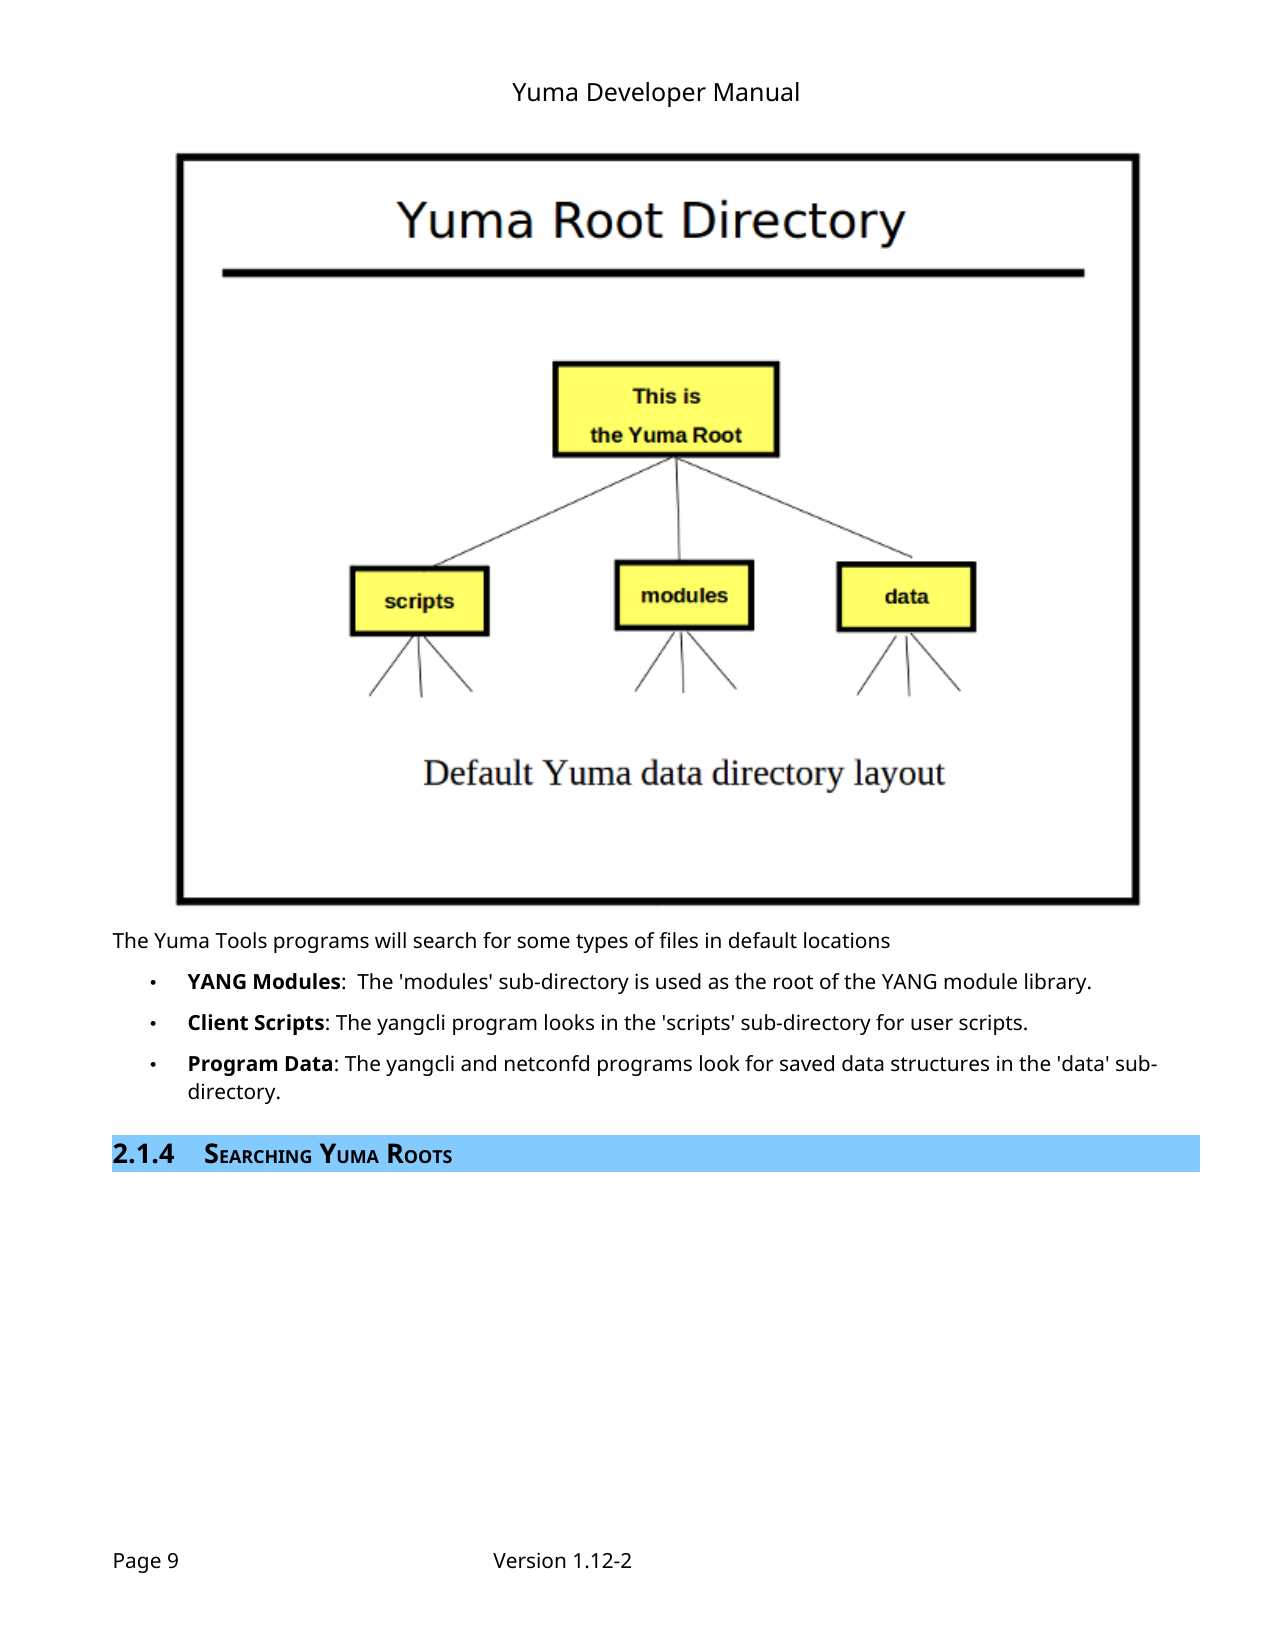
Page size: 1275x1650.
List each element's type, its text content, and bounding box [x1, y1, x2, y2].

list Client Scripts: The yangcli program looks in the 'scripts' sub-directory for user scripts. [150, 1008, 1200, 1036]
picture [147, 138, 1166, 926]
list YANG Modules: The 'modules' sub-directory is used as the root of the YANG module library. [150, 967, 1200, 995]
list Program Data: The yangcli and netconfd programs look for saved data structures in the 'data' sub-directory. [150, 1049, 1200, 1106]
text The Yuma Tools programs will search for some types of files in default locations [112, 870, 1200, 954]
subtitle Searching Yuma Roots [112, 1135, 1200, 1172]
